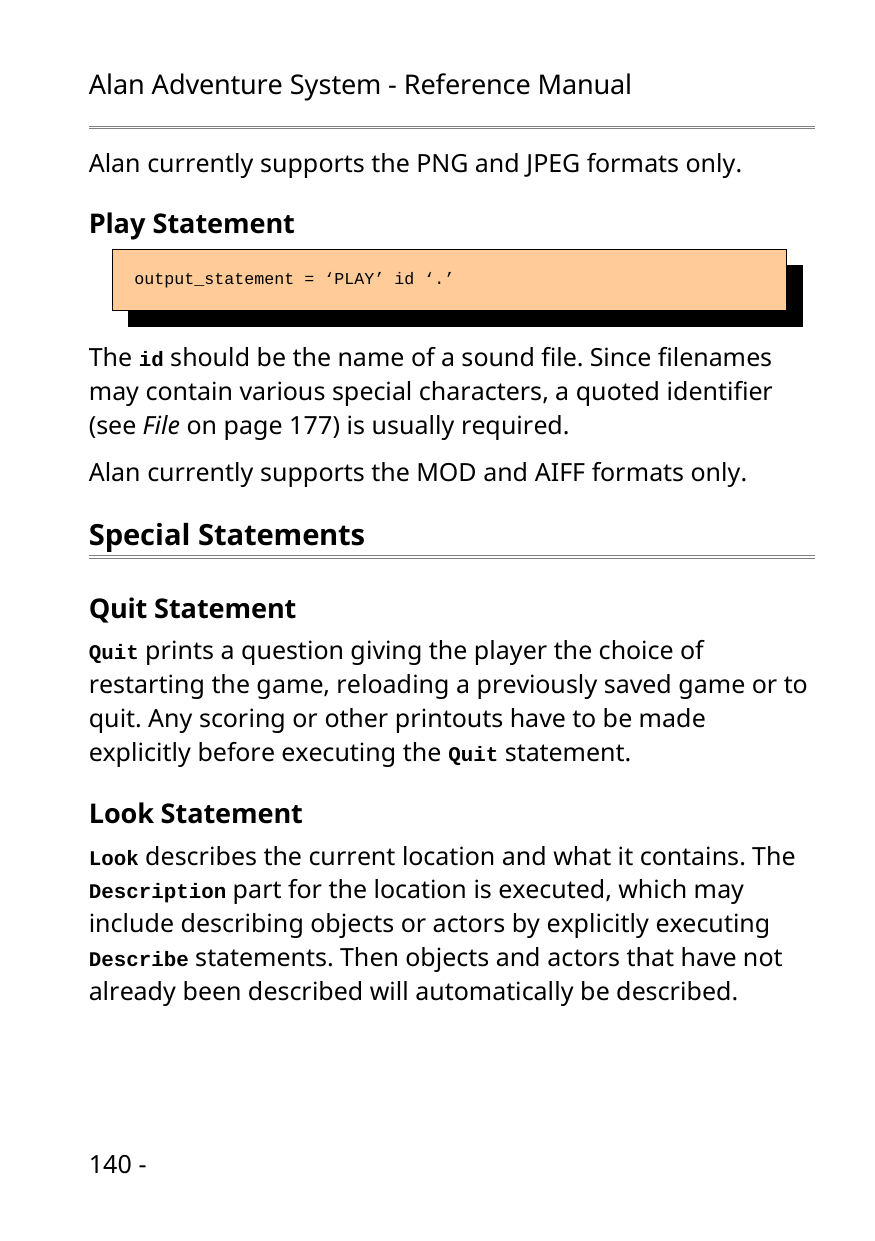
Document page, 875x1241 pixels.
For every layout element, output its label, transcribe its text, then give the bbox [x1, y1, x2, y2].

subtitle Quit Statement [88, 589, 815, 626]
text Quit prints a question giving the player the choice of restarting the game, re­loading a previously saved game or to quit. Any scoring or other printouts have to be made explicitly before executing the Quit statement. [88, 633, 815, 769]
text The id should be the name of a sound file. Since filenames may contain various special characters, a quoted identifier (see File on page 137) is usually required. [88, 340, 815, 442]
text Look describes the current location and what it contains. The Descrip­tion part for the location is executed, which may include describing objects or actors by explicitly executing Describe statements. Then objects and ac­tors that have not already been described will automatically be described. [88, 838, 815, 1008]
text output_statement = ‘PLAY’ id ‘.’ [113, 250, 786, 310]
text Alan currently supports the MOD and AIFF formats only. [88, 455, 815, 489]
subtitle Special Statements [88, 514, 815, 558]
text Alan currently supports the PNG and JPEG formats only. [88, 146, 815, 179]
subtitle Play Statement [88, 205, 815, 242]
subtitle Look Statement [88, 794, 815, 831]
